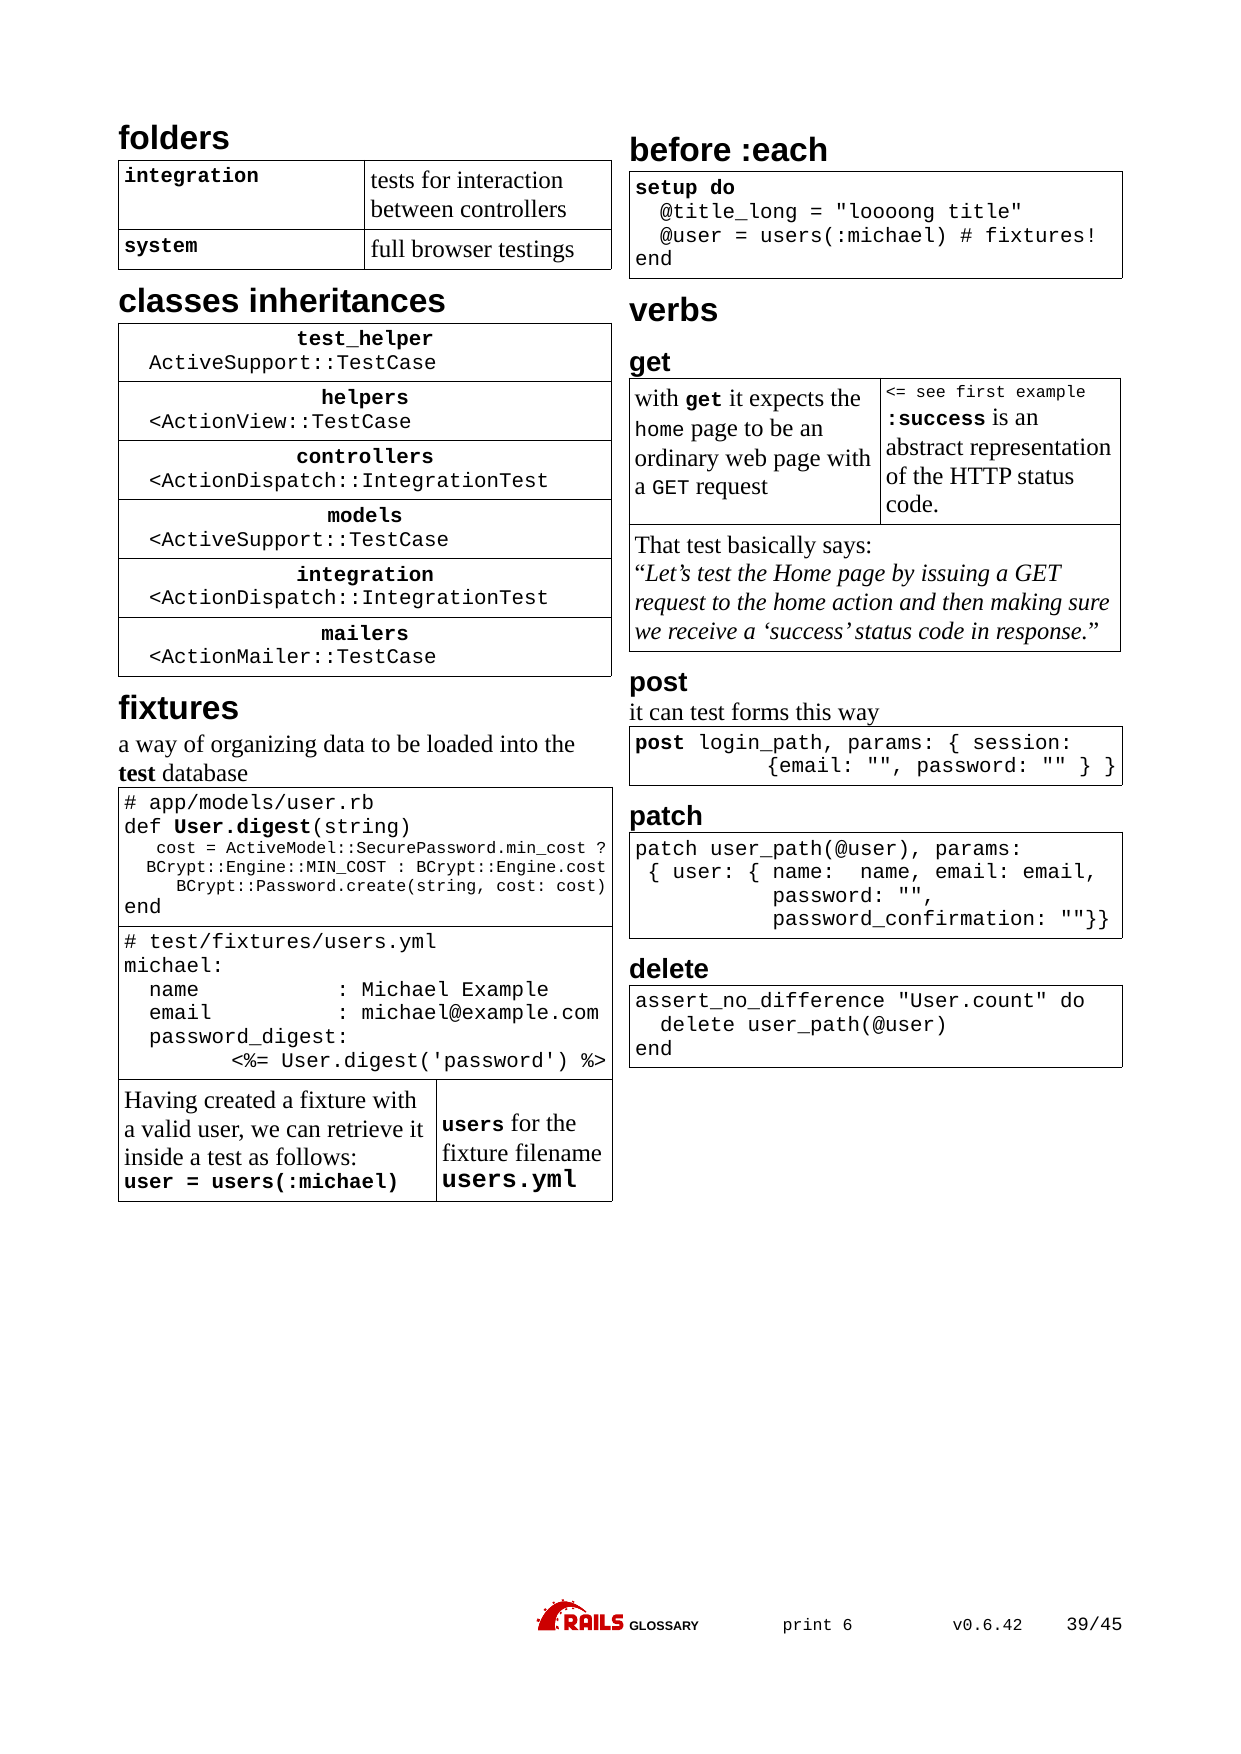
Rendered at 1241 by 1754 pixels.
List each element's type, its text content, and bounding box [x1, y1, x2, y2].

table_cell helpers <ActionView::TestCase [119, 382, 611, 440]
table_cell mailers <ActionMailer::TestCase [119, 618, 611, 676]
table_cell users for the fixture filename users.yml [437, 1080, 612, 1201]
table_cell controllers <ActionDispatch::IntegrationTest [119, 441, 611, 499]
table_cell Having created a fixture with a valid user, we can retrieve it inside a test as follows: user = users(:michael) [119, 1080, 436, 1201]
table_cell # test/fixtures/users.yml michael: name : Michael Example email : michael@example.com password_digest: <%= User.digest('password') %> [119, 927, 612, 1079]
table_header with get it expects the home page to be an ordinary web page with a GET request [630, 379, 880, 524]
table_header setup do @title_long = "loooong title" @user = users(:michael) # fixtures! end [630, 172, 1122, 278]
subtitle folders [118, 118, 611, 157]
table_header patch user_path(@user), params: { user: { name: name, email: email, password: "", password_confirmation: ""}} [630, 833, 1122, 938]
table_cell That test basically says: “Let’s test the Home page by issuing a GET request to the home action and then making sure we receive a ‘success’ status code in response.” [630, 525, 1120, 651]
table_header assert_no_difference "User.count" do delete user_path(@user) end [630, 986, 1122, 1067]
table_header # app/models/user.rb def User.digest(string) cost = ActiveModel::SecurePassword.min_cost ? BCrypt::Engine::MIN_COST : BCrypt::Engine.cost BCrypt::Password.create(string, cost: cost) end [119, 788, 612, 926]
text a way of organizing data to be loaded into the test database [118, 729, 611, 787]
subtitle before :each [629, 130, 1122, 168]
text it can test forms this way [629, 697, 1122, 726]
subtitle classes inheritances [118, 281, 611, 319]
subtitle verbs [629, 289, 1122, 328]
table_header tests for interaction between controllers [365, 161, 611, 229]
table_cell integration <ActionDispatch::IntegrationTest [119, 559, 611, 617]
subtitle fixtures [118, 687, 611, 726]
table_cell full browser testings [365, 230, 611, 269]
table_header integration [119, 161, 364, 229]
subtitle get [629, 346, 1122, 378]
table_header test_helper ActiveSupport::TestCase [119, 324, 611, 381]
subtitle delete [629, 953, 1122, 984]
table_cell system [119, 230, 364, 269]
table_header <= see first example :success is an abstract representation of the HTTP status code. [881, 379, 1120, 524]
subtitle post [629, 665, 1122, 697]
subtitle patch [629, 800, 1122, 832]
table_cell models <ActiveSupport::TestCase [119, 500, 611, 558]
table_header post login_path, params: { session: {email: "", password: "" } } [630, 727, 1122, 785]
